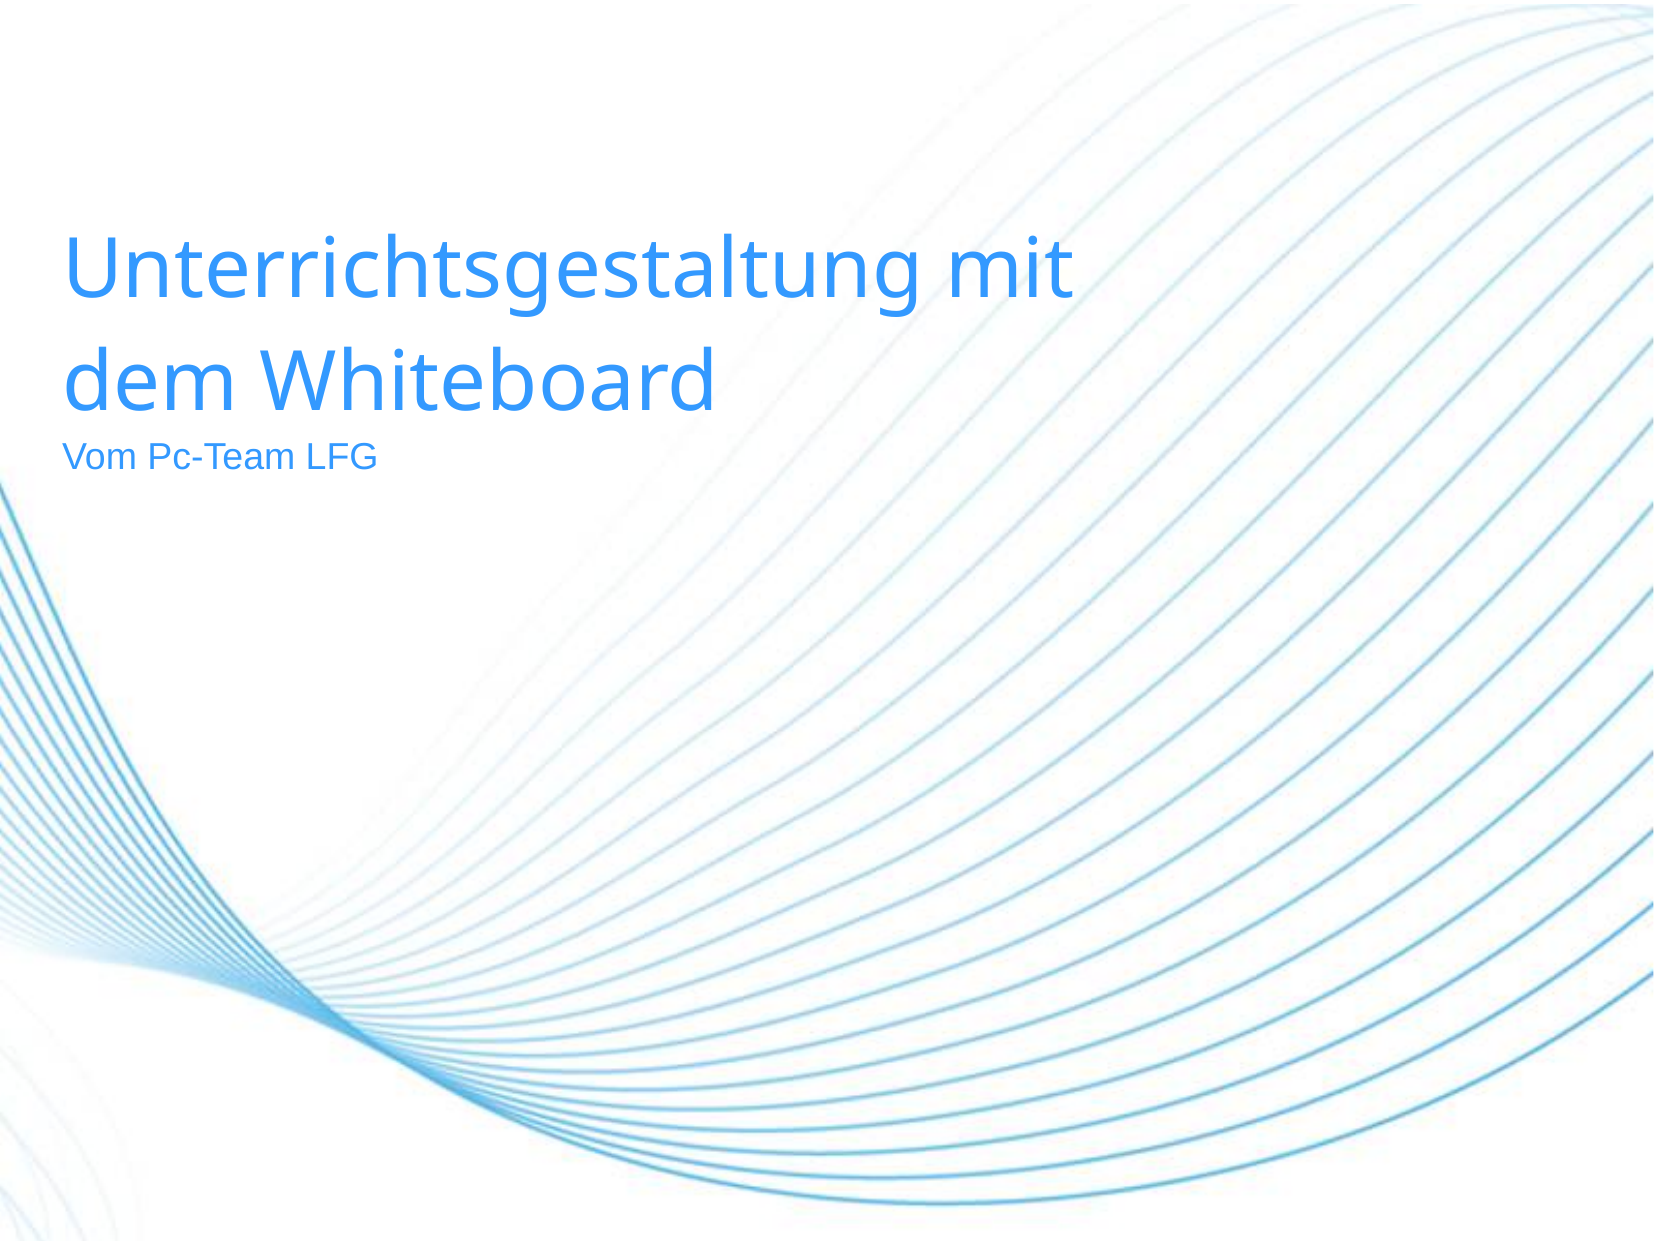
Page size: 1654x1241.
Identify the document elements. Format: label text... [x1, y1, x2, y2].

text_box Unterrichtsgestaltung mit dem Whiteboard Vom Pc-Team LFG [47, 200, 1099, 452]
picture [0, 4, 1654, 1241]
